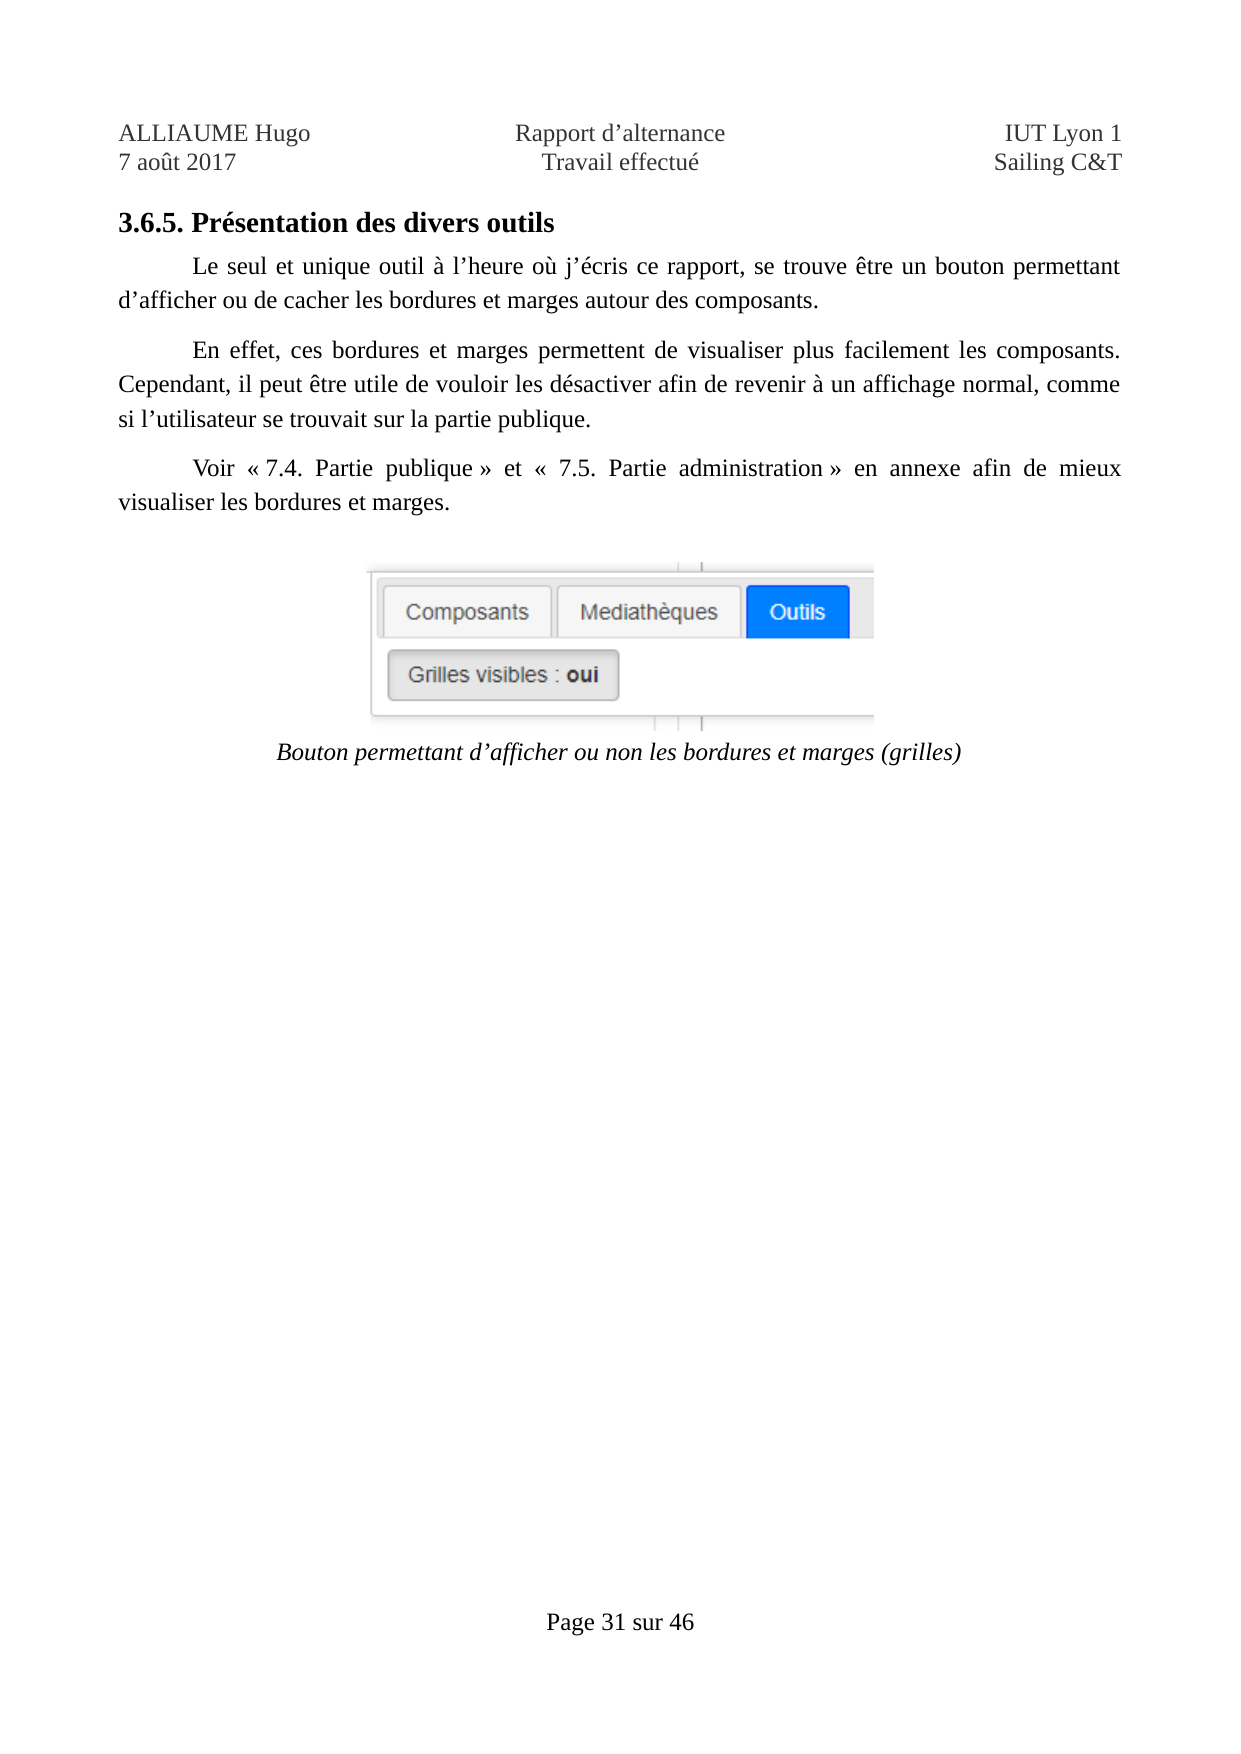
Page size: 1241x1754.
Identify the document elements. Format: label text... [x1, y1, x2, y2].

picture [366, 562, 874, 731]
text En effet, ces bordures et marges permettent de visualiser plus facilement les composants. Cependant, il peut être utile de vouloir les désactiver afin de revenir à un affichage normal, comme si l’utilisateur se trouvait sur la partie publique. [118, 335, 1122, 432]
text Bouton permettant d’afficher ou non les bordures et marges (grilles) [118, 536, 1122, 766]
text Voir « 7.4. Partie publique » et « 7.5. Partie administration » en annexe afin de mieux visualiser les bordures et marges. [118, 453, 1122, 516]
text Le seul et unique outil à l’heure où j’écris ce rapport, se trouve être un bouton permettant d’afficher ou de cacher les bordures et marges autour des composants. [118, 251, 1122, 314]
subtitle 3.6.5. Présentation des divers outils [118, 205, 1122, 239]
